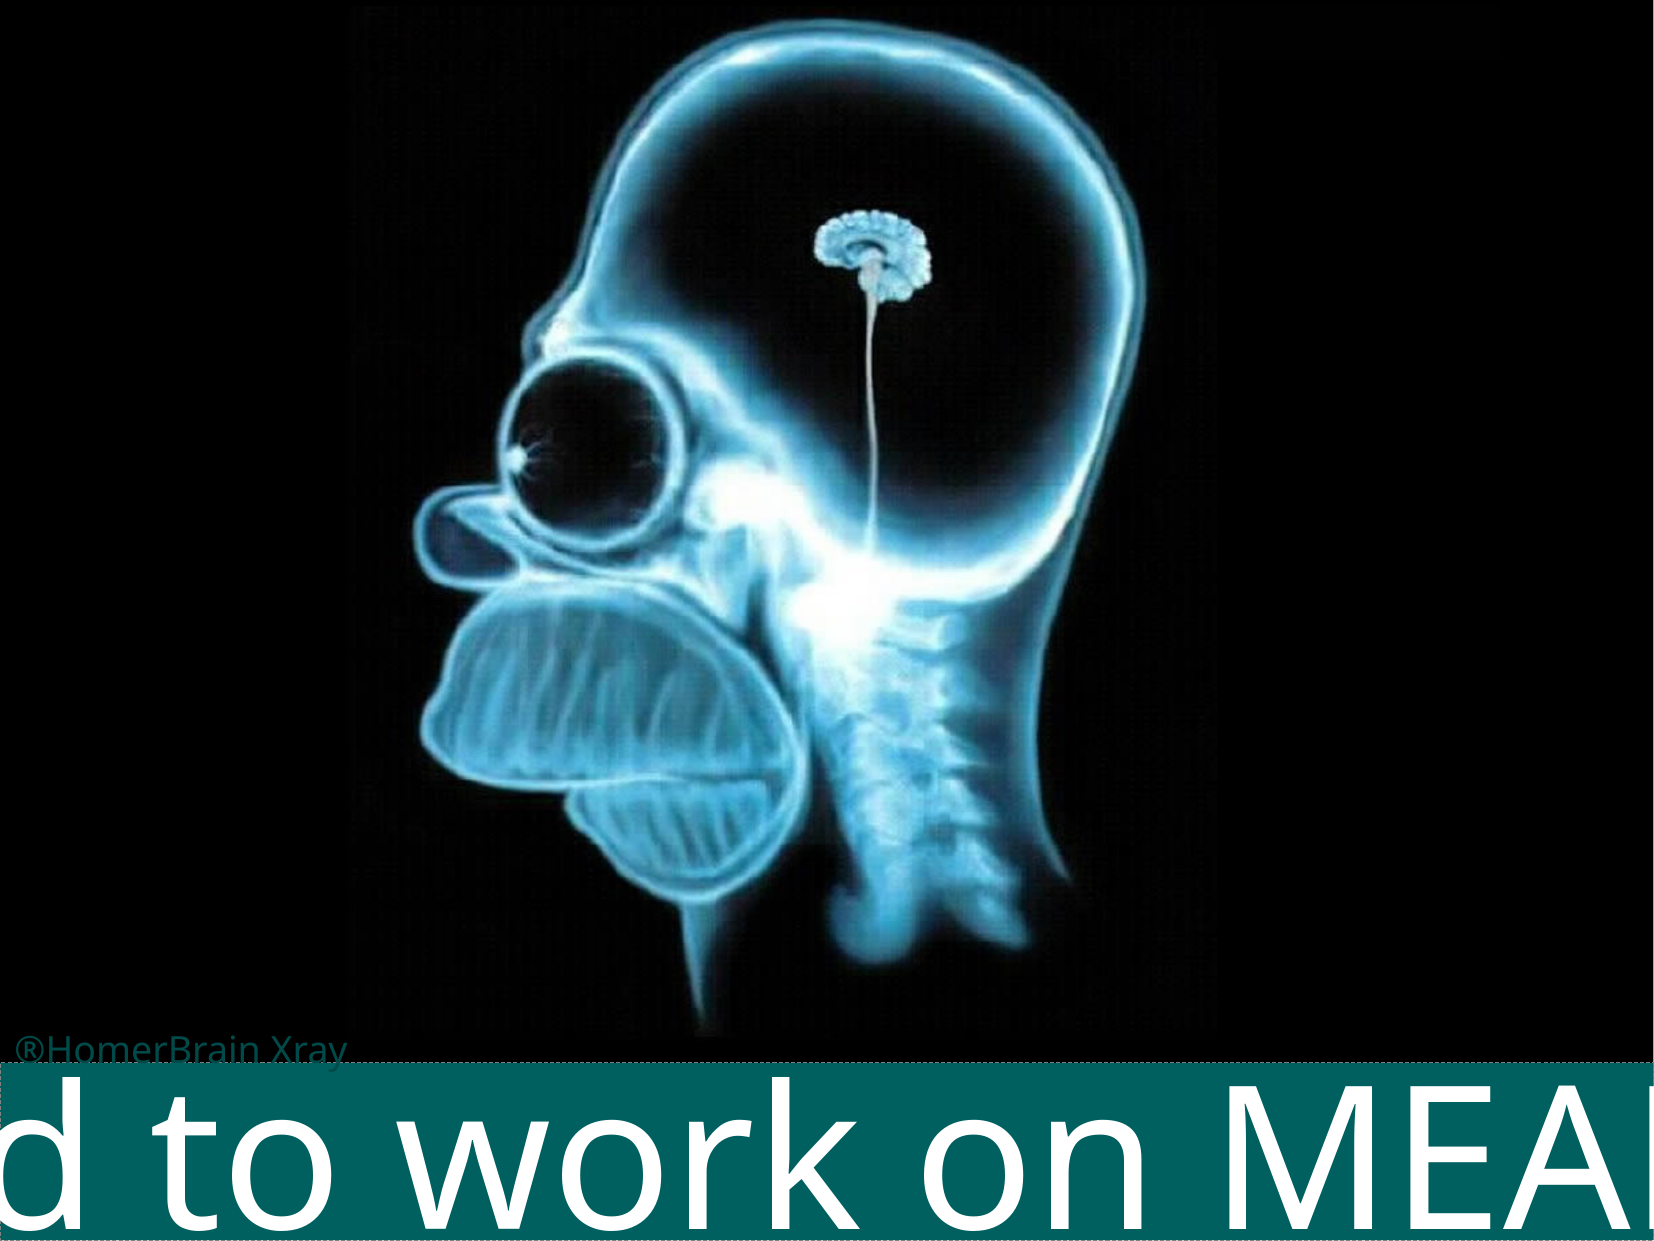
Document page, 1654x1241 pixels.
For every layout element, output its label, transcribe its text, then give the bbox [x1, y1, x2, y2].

text_box [257, 1052, 277, 1062]
text_box [325, 1052, 336, 1062]
text_box [275, 1052, 287, 1062]
text_box [0, 0, 1654, 1062]
text_box [285, 1052, 295, 1062]
text_box [312, 1053, 322, 1061]
text_box I need to work on MEANING [0, 1062, 1654, 1241]
text_box [298, 1052, 312, 1062]
text_box [243, 1052, 254, 1062]
picture [106, 6, 1501, 1052]
text_box ®HomerBrain Xray [0, 1015, 237, 1075]
text_box I need to work on MEANING [3, 1134, 63, 1216]
picture [244, 1045, 254, 1052]
